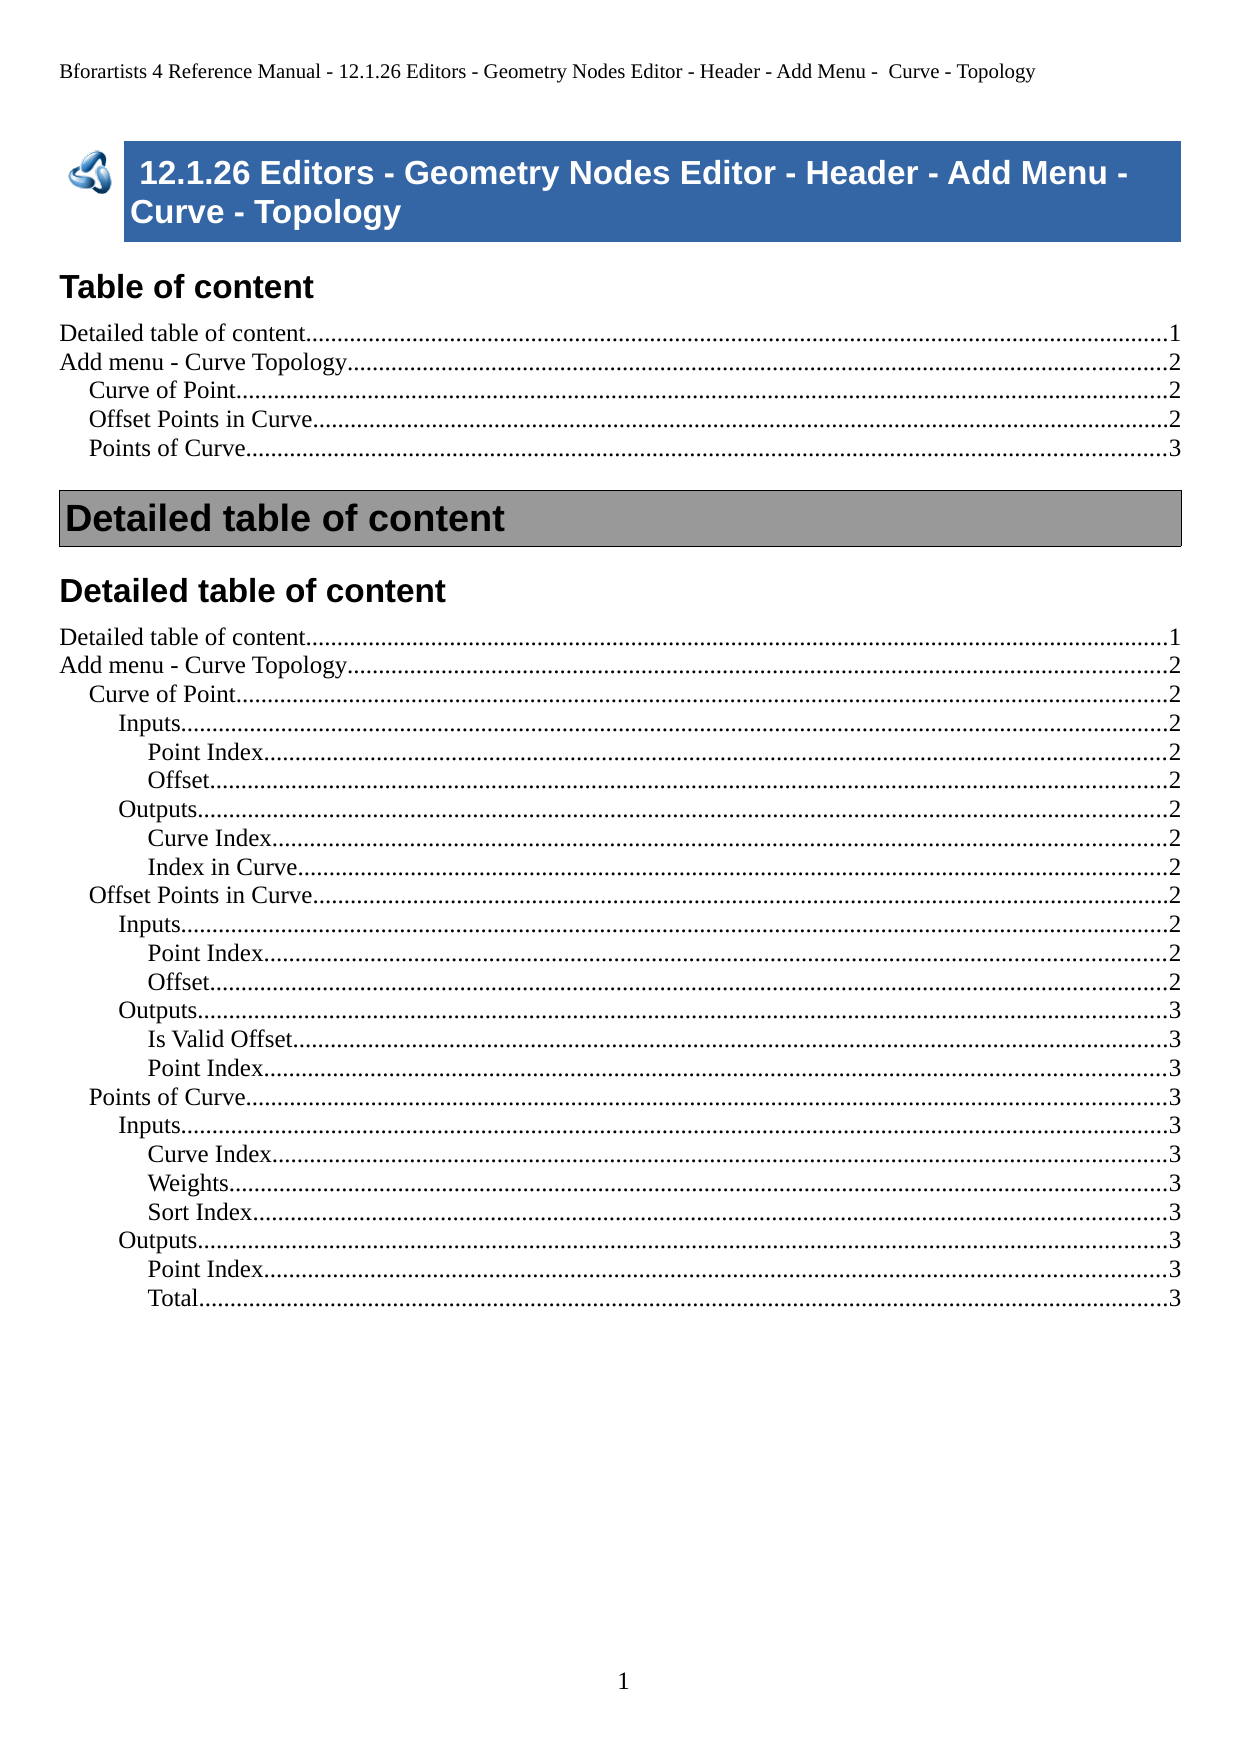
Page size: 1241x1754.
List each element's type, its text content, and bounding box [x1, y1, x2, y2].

text Curve of Point 2 [88, 375, 1181, 404]
text Inputs 3 [118, 1110, 1181, 1139]
text Inputs 2 [118, 909, 1181, 938]
text Total 3 [147, 1283, 1181, 1312]
text Outputs 3 [118, 1225, 1181, 1254]
text Offset Points in Curve 2 [88, 880, 1181, 909]
table_header 12.1.26 Editors - Geometry Nodes Editor - Header - Add Menu - Curve - Topology [124, 141, 1181, 242]
text Outputs 2 [118, 794, 1181, 823]
text Point Index 3 [147, 1053, 1181, 1082]
text Detailed table of content 1 [59, 622, 1181, 650]
text Points of Curve 3 [88, 1082, 1181, 1110]
text Offset Points in Curve 2 [88, 404, 1181, 433]
text Inputs 2 [118, 708, 1181, 737]
subtitle Detailed table of content [59, 571, 1181, 609]
text Curve of Point 2 [88, 679, 1181, 708]
text Offset 2 [147, 765, 1181, 794]
text Outputs 3 [118, 995, 1181, 1024]
text Offset 2 [147, 967, 1181, 995]
text Point Index 2 [147, 737, 1181, 765]
picture [65, 147, 114, 197]
text Add menu - Curve Topology 2 [59, 650, 1181, 679]
text Is Valid Offset 3 [147, 1024, 1181, 1053]
subtitle Table of content [59, 267, 1181, 305]
text Points of Curve 3 [88, 433, 1181, 462]
table_header Detailed table of content [60, 491, 1181, 546]
text Point Index 2 [147, 938, 1181, 967]
text Sort Index 3 [147, 1197, 1181, 1225]
text Detailed table of content 1 [59, 318, 1181, 347]
text Add menu - Curve Topology 2 [59, 347, 1181, 375]
text Curve Index 3 [147, 1139, 1181, 1168]
text Index in Curve 2 [147, 852, 1181, 880]
text Curve Index 2 [147, 823, 1181, 852]
text Point Index 3 [147, 1254, 1181, 1283]
text Weights 3 [147, 1168, 1181, 1197]
table_header [59, 141, 124, 242]
